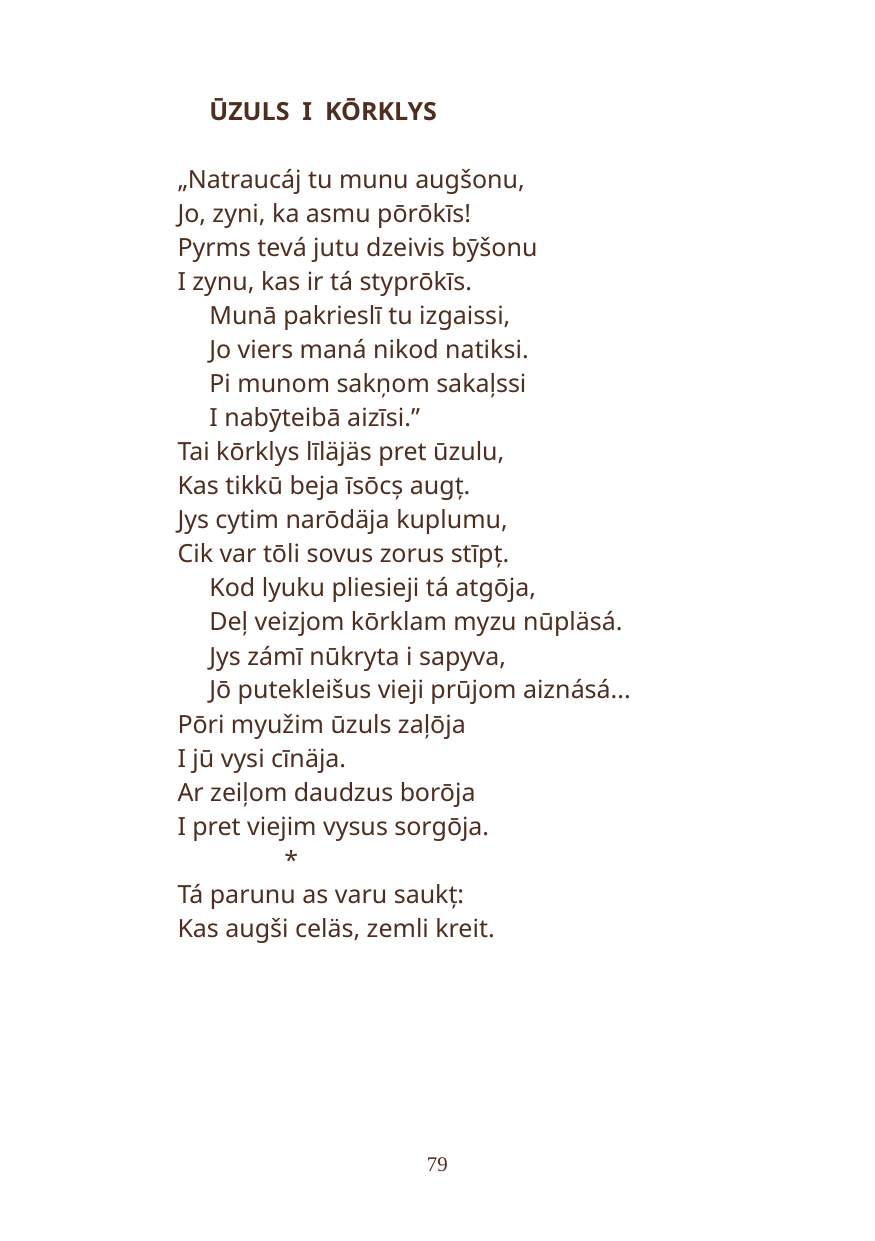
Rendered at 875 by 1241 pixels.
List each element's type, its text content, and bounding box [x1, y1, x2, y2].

text I nabȳteibā aizīsi.” [177, 400, 815, 434]
text Pōri myužim ūzuls zaļōja [177, 706, 815, 740]
text Kod lyuku pliesieji tá atgōja, [177, 570, 815, 604]
text I zynu, kas ir tá styprōkīs. [177, 263, 815, 297]
text Kas augši celäs, zemli kreit. [177, 911, 815, 945]
text „Natraucáj tu munu augšonu, [177, 161, 815, 195]
text Jys zámī nūkryta i sapyva, [177, 638, 815, 672]
text Ar zeiļom daudzus borōja [177, 774, 815, 808]
text Jys cytim narōdäja kuplumu, [177, 502, 815, 536]
text Jō putekleišus vieji prūjom aiznásá... [177, 672, 815, 706]
text Pyrms tevá jutu dzeivis bȳšonu [177, 229, 815, 263]
text Kas tikkū beja īsōcș augț. [177, 468, 815, 502]
text * [177, 842, 815, 877]
text Cik var tōli sovus zorus stīpț. [177, 536, 815, 570]
text I pret viejim vysus sorgōja. [177, 808, 815, 842]
text Tá parunu as varu saukț: [177, 877, 815, 911]
text Deļ veizjom kōrklam myzu nūpläsá. [177, 604, 815, 638]
text Jo, zyni, ka asmu pōrōkīs! [177, 195, 815, 229]
text I jū vysi cīnäja. [177, 740, 815, 774]
text Pi munom sakņom sakaļssi [177, 366, 815, 400]
text Jo viers maná nikod natiksi. [177, 332, 815, 366]
text Tai kōrklys līläjäs pret ūzulu, [177, 434, 815, 468]
text ŪZULS I KŌRKLYS [177, 93, 815, 127]
text Munā pakrieslī tu izgaissi, [177, 297, 815, 332]
